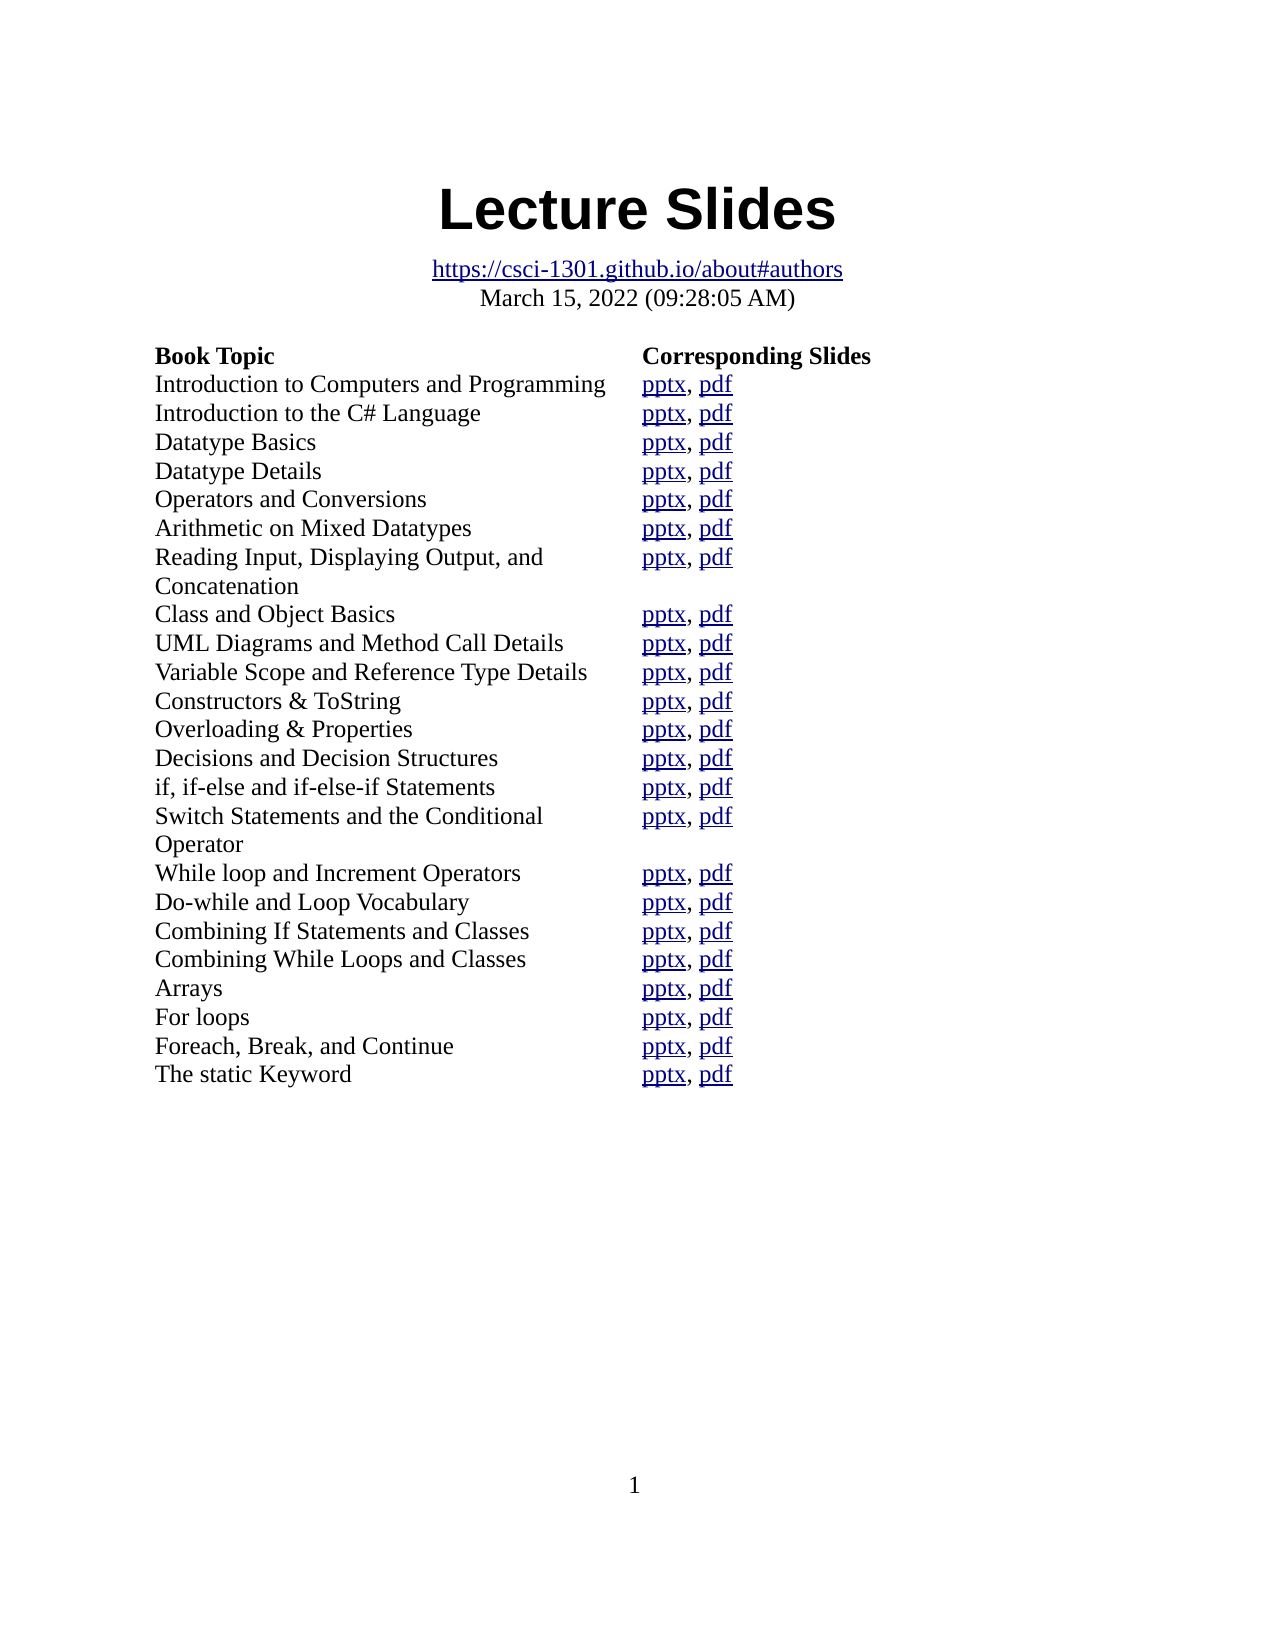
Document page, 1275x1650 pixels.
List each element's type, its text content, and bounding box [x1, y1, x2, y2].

table_cell pptx, pdf [638, 370, 1125, 398]
table_cell pptx, pdf [638, 801, 1125, 858]
table_cell pptx, pdf [638, 600, 1125, 628]
table_cell pptx, pdf [638, 916, 1125, 944]
table_cell Introduction to the C# Language [150, 398, 637, 427]
table_cell pptx, pdf [638, 398, 1125, 427]
table_cell Class and Object Basics [150, 600, 637, 628]
table_cell pptx, pdf [638, 945, 1125, 973]
table_cell Foreach, Break, and Continue [150, 1031, 637, 1059]
table_cell pptx, pdf [638, 427, 1125, 456]
table_cell Variable Scope and Reference Type Details [150, 657, 637, 686]
table_cell pptx, pdf [638, 513, 1125, 542]
table_header Corresponding Slides [638, 341, 1125, 369]
table_cell pptx, pdf [638, 715, 1125, 743]
table_cell pptx, pdf [638, 657, 1125, 686]
table_cell pptx, pdf [638, 542, 1125, 599]
table_cell pptx, pdf [638, 456, 1125, 484]
table_cell Arrays [150, 973, 637, 1002]
text March 15, 2022 (09:28:05 AM) [150, 283, 1125, 312]
table_cell UML Diagrams and Method Call Details [150, 628, 637, 657]
table_cell The static Keyword [150, 1060, 637, 1088]
table_cell Combining While Loops and Classes [150, 945, 637, 973]
table_cell Decisions and Decision Structures [150, 743, 637, 772]
table_cell pptx, pdf [638, 686, 1125, 714]
table_cell Constructors & ToString [150, 686, 637, 714]
table_cell pptx, pdf [638, 772, 1125, 801]
table_header Book Topic [150, 341, 637, 369]
table_cell pptx, pdf [638, 887, 1125, 916]
title Lecture Slides [150, 175, 1125, 242]
table_cell Operators and Conversions [150, 485, 637, 513]
table_cell pptx, pdf [638, 858, 1125, 887]
table_cell Datatype Basics [150, 427, 637, 456]
table_cell Overloading & Properties [150, 715, 637, 743]
table_cell pptx, pdf [638, 485, 1125, 513]
table_cell Switch Statements and the Conditional Operator [150, 801, 637, 858]
table_cell Introduction to Computers and Programming [150, 370, 637, 398]
table_cell Arithmetic on Mixed Datatypes [150, 513, 637, 542]
table_cell pptx, pdf [638, 1060, 1125, 1088]
text https://csci-1301.github.io/about#authors [150, 254, 1125, 283]
table_cell For loops [150, 1002, 637, 1031]
table_cell pptx, pdf [638, 743, 1125, 772]
table_cell Do-while and Loop Vocabulary [150, 887, 637, 916]
table_cell pptx, pdf [638, 973, 1125, 1002]
table_cell pptx, pdf [638, 1002, 1125, 1031]
table_cell Reading Input, Displaying Output, and Concatenation [150, 542, 637, 599]
table_cell While loop and Increment Operators [150, 858, 637, 887]
table_cell pptx, pdf [638, 628, 1125, 657]
table_cell if, if-else and if-else-if Statements [150, 772, 637, 801]
table_cell pptx, pdf [638, 1031, 1125, 1059]
table_cell Datatype Details [150, 456, 637, 484]
table_cell Combining If Statements and Classes [150, 916, 637, 944]
